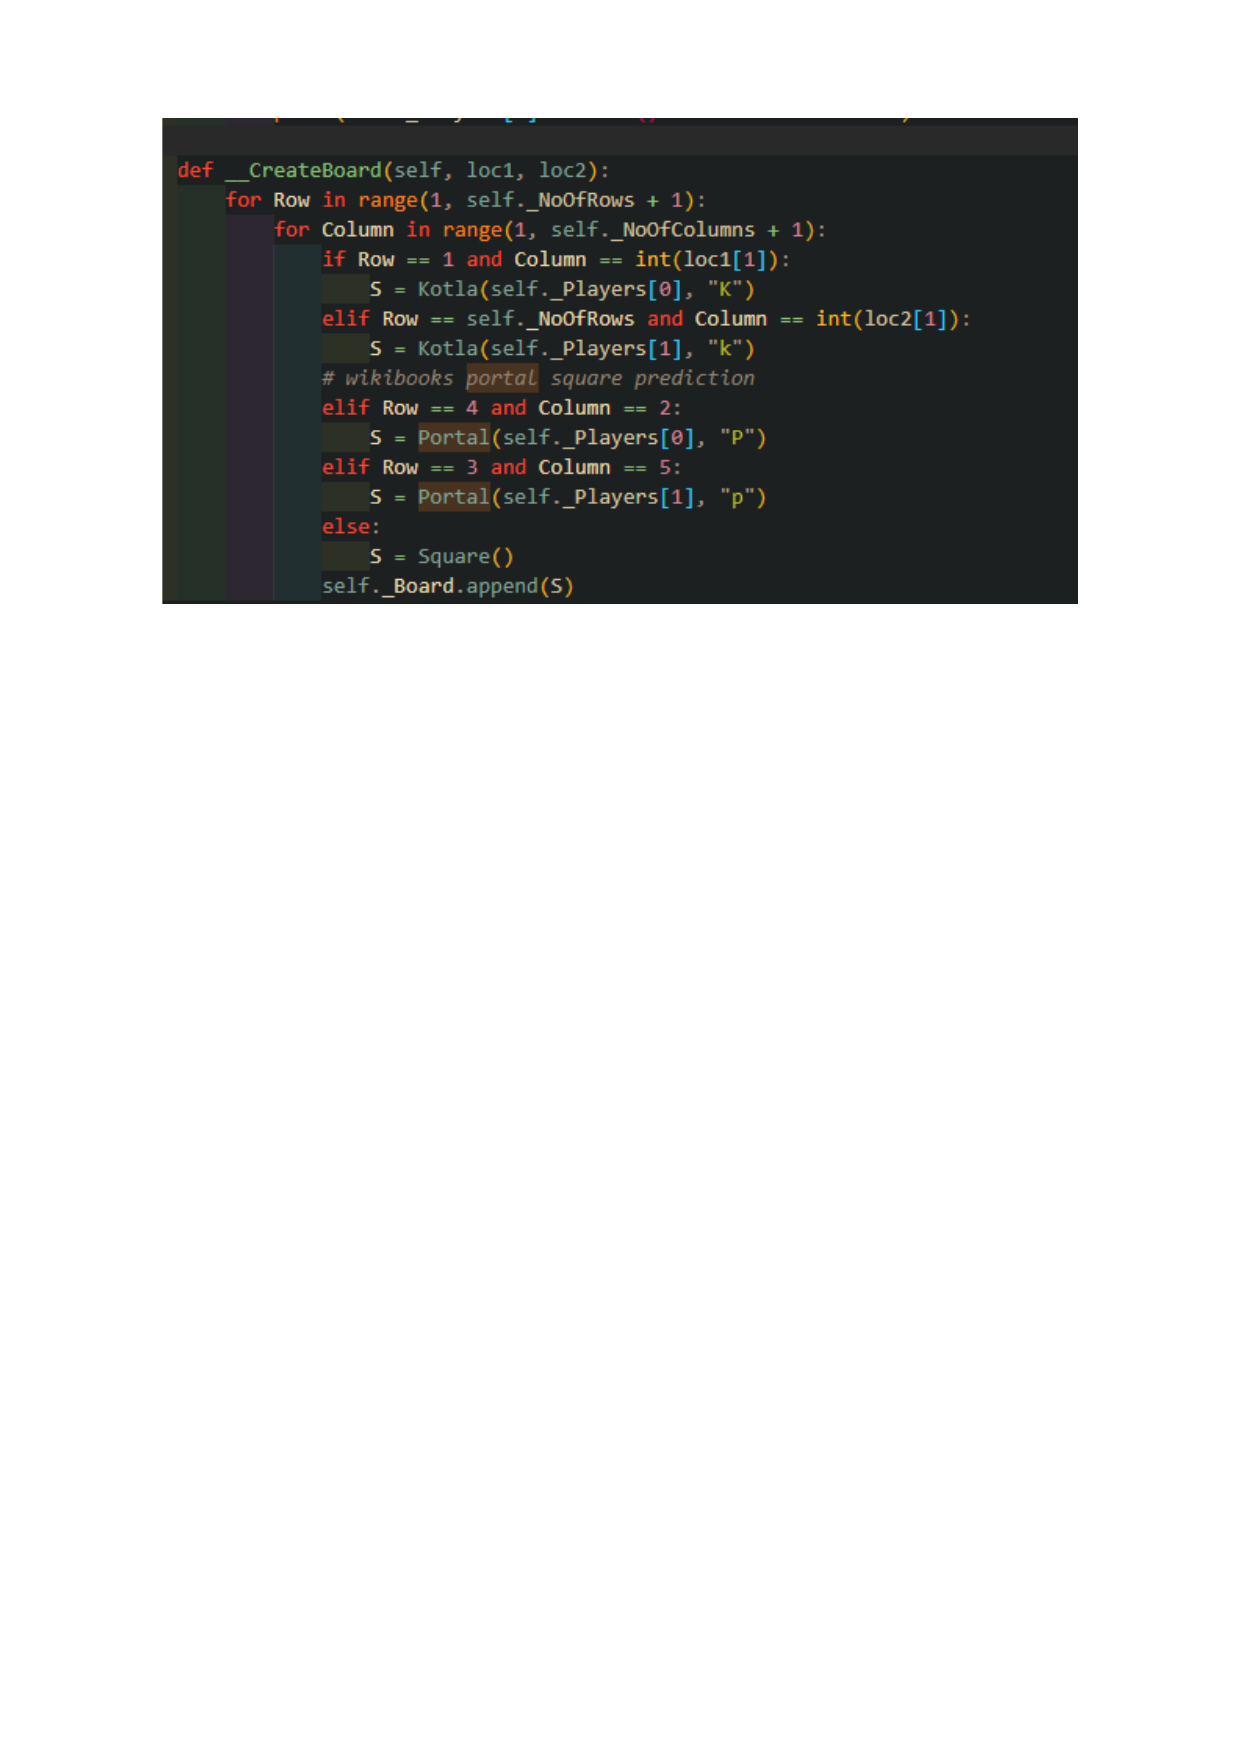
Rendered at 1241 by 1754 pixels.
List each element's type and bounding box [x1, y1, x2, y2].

picture [162, 118, 1078, 604]
